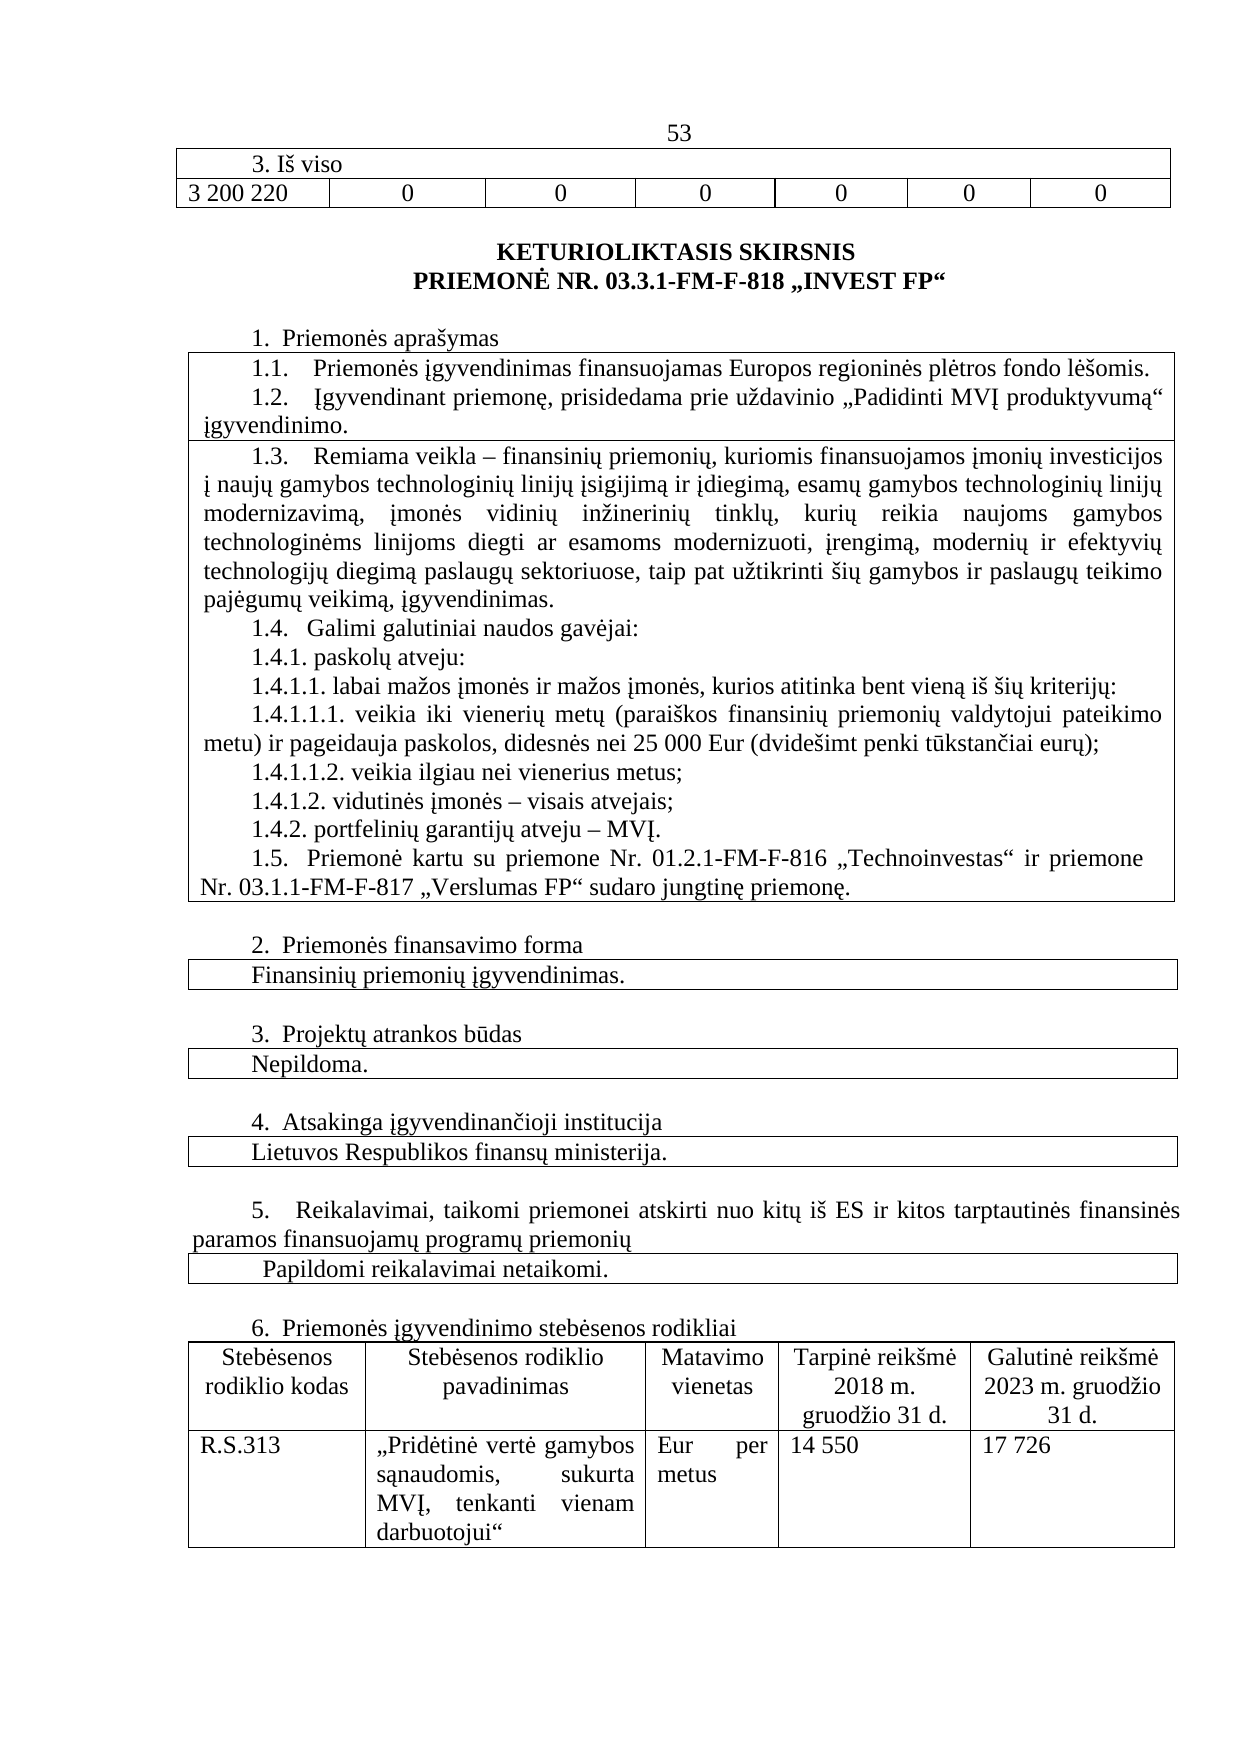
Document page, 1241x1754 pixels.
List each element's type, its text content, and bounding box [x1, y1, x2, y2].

table_cell 0 [908, 179, 1030, 207]
table_header Matavimo vienetas [646, 1343, 778, 1429]
table_cell 17 726 [971, 1431, 1174, 1547]
table_cell 0 [1031, 179, 1170, 207]
text 2. Priemonės finansavimo forma [251, 931, 1181, 959]
table_header Galutinė reikšmė 2023 m. gruodžio 31 d. [971, 1343, 1174, 1429]
table_header Nepildoma. [189, 1049, 1177, 1077]
text 5. Reikalavimai, taikomi priemonei atskirti nuo kitų iš ES ir kitos tarptautinės finansinės paramos finansuojamų programų priemonių [192, 1196, 1181, 1253]
text 6. Priemonės įgyvendinimo stebėsenos rodikliai [251, 1313, 1181, 1341]
table_header Papildomi reikalavimai netaikomi. [189, 1254, 1177, 1283]
table_cell 0 [330, 179, 485, 207]
table_cell 1.2. Įgyvendinant priemonę, prisidedama prie uždavinio „Padidinti MVĮ produktyvumą“ įgyvendinimo. [189, 382, 1174, 440]
table_cell Eur per metus [646, 1431, 778, 1547]
table_header Tarpinė reikšmė 2018 m. gruodžio 31 d. [779, 1343, 970, 1429]
table_header Lietuvos Respublikos finansų ministerija. [189, 1137, 1177, 1166]
table_header 1.1. Priemonės įgyvendinimas finansuojamas Europos regioninės plėtros fondo lėšomis. [189, 353, 1174, 382]
table_cell „Pridėtinė vertė gamybos sąnaudomis, sukurta MVĮ, tenkanti vienam darbuotojui“ [366, 1431, 645, 1547]
text KETURIOLIKTASIS SKIRSNIS [177, 237, 1181, 266]
table_cell 1.3. Remiama veikla – finansinių priemonių, kuriomis finansuojamos įmonių investicijos į naujų gamybos technologinių linijų įsigijimą ir įdiegimą, esamų gamybos technologinių linijų modernizavimą, įmonės vidinių inžinerinių tinklų, kurių reikia naujoms gamybos technologinėms linijoms diegti ar esamoms modernizuoti, įrengimą, modernių ir efektyvių technologijų diegimą paslaugų sektoriuose, taip pat užtikrinti šių gamybos ir paslaugų teikimo pajėgumų veikimą, įgyvendinimas. 1.4. Galimi galutiniai naudos gavėjai: 1.4.1. paskolų atveju: 1.4.1.1. labai mažos įmonės ir mažos įmonės, kurios atitinka bent vieną iš šių kriterijų: 1.4.1.1.1. veikia iki vienerių metų (paraiškos finansinių priemonių valdytojui pateikimo metu) ir pageidauja paskolos, didesnės nei 25 000 Eur (dvidešimt penki tūkstančiai eurų); 1.4.1.1.2. veikia ilgiau nei vienerius metus; 1.4.1.2. vidutinės įmonės – visais atvejais; 1.4.2. portfelinių garantijų atveju – MVĮ. 1.5. Priemonė kartu su priemone Nr. 01.2.1-FM-F-816 „Technoinvestas“ ir priemone Nr. 03.1.1-FM-F-817 „Verslumas FP“ sudaro jungtinę priemonę. [189, 441, 1174, 901]
text 3. Projektų atrankos būdas [251, 1019, 1181, 1048]
table_header Stebėsenos rodiklio kodas [189, 1343, 365, 1429]
table_cell R.S.313 [189, 1431, 365, 1547]
text PRIEMONĖ NR. 03.3.1-FM-F-818 „Invest FP“ [177, 266, 1181, 294]
table_cell 0 [636, 179, 774, 207]
table_cell 3. Iš viso [177, 149, 1170, 177]
text 1. Priemonės aprašymas [251, 323, 1181, 352]
text 4. Atsakinga įgyvendinančioji institucija [251, 1107, 1181, 1136]
table_header Finansinių priemonių įgyvendinimas. [189, 960, 1177, 989]
table_header Stebėsenos rodiklio pavadinimas [366, 1343, 645, 1429]
table_cell 0 [486, 179, 635, 207]
table_cell 0 [776, 179, 907, 207]
table_cell 14 550 [779, 1431, 970, 1547]
table_cell 3 200 220 [177, 179, 329, 207]
